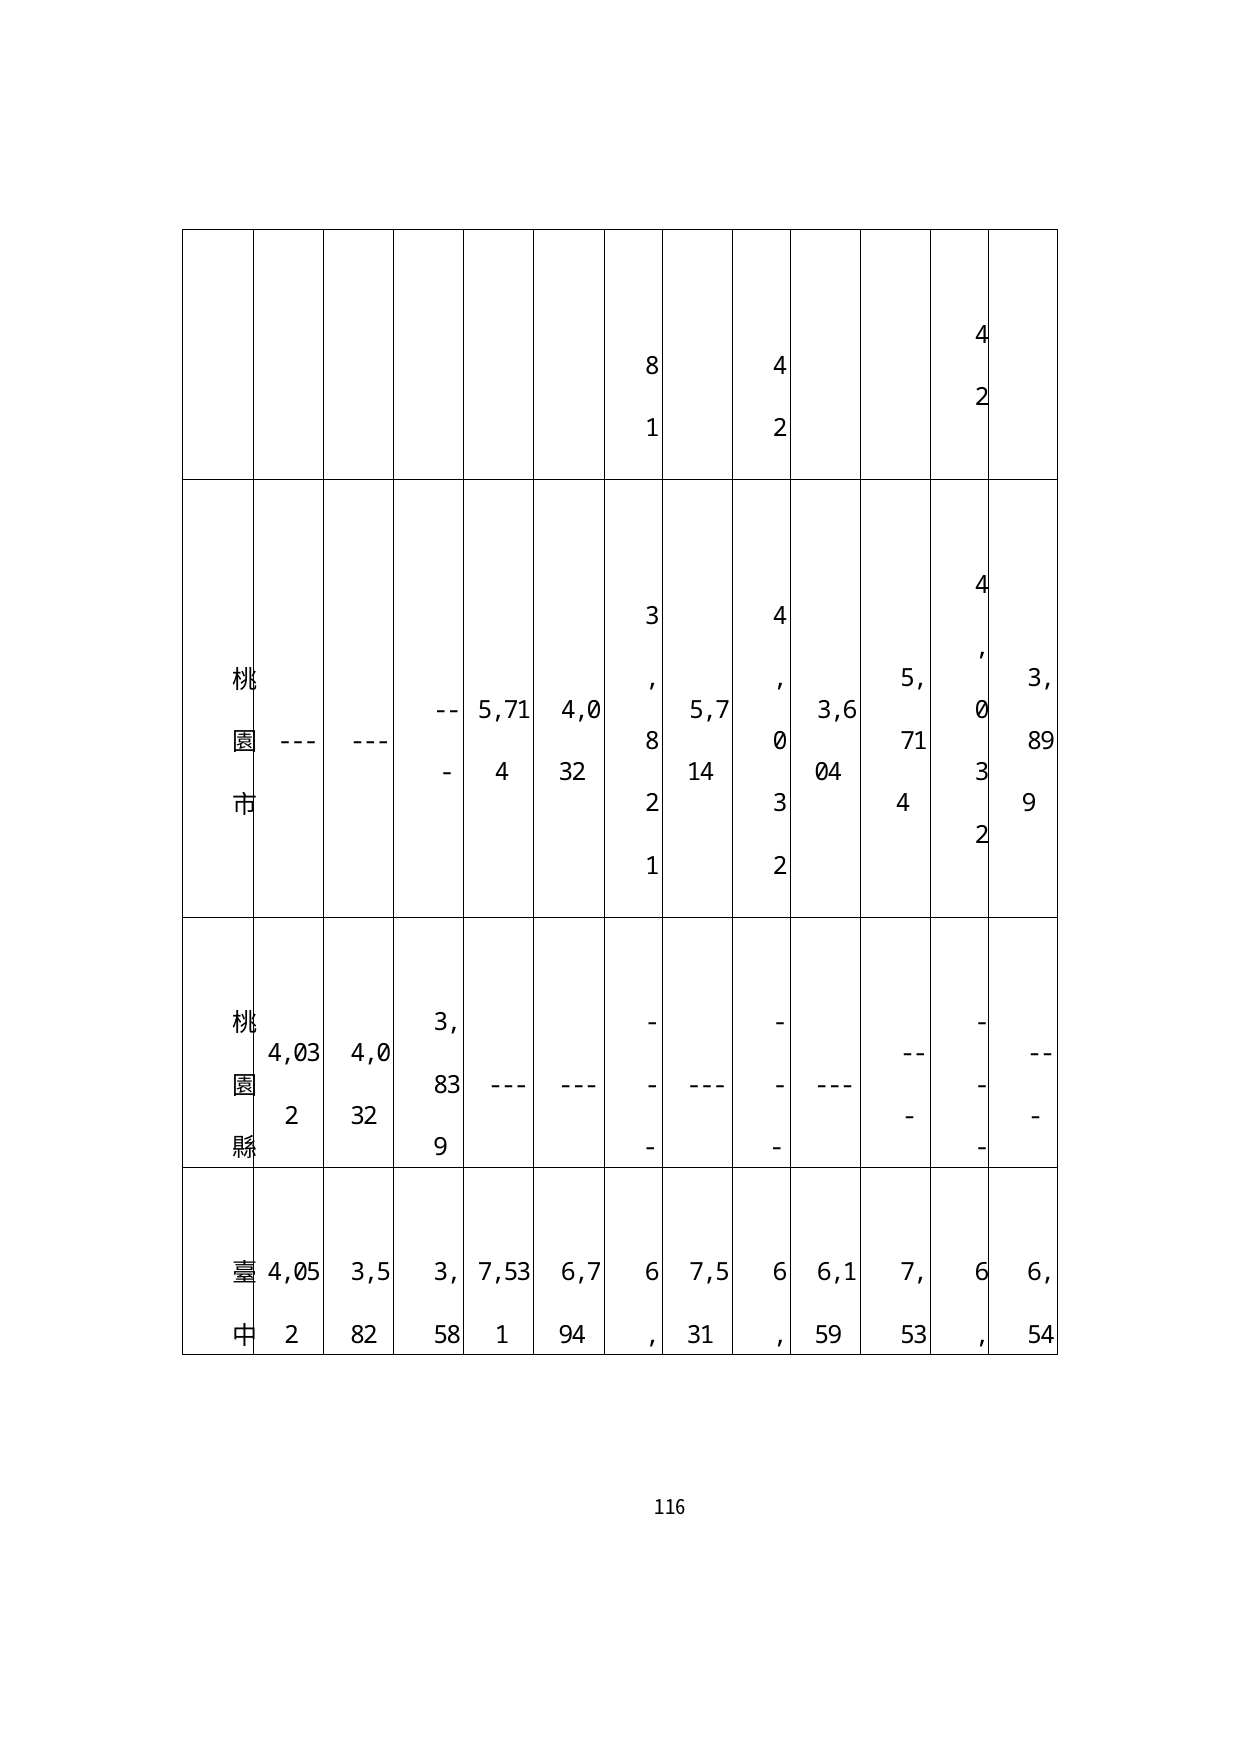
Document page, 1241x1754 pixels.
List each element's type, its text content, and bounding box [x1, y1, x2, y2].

table_cell 42 [931, 230, 988, 479]
table_cell 3,604 [791, 480, 860, 917]
table_cell 9,943 [254, 230, 323, 479]
table_cell 7,531 [464, 1168, 533, 1354]
table_cell 6, [605, 1168, 662, 1354]
table_cell 4,032 [534, 480, 604, 917]
table_cell --- [464, 918, 533, 1167]
table_cell 6,794 [534, 1168, 604, 1354]
table_cell 4,032 [733, 480, 790, 917]
table_cell 3,839 [394, 918, 463, 1167]
table_cell --- [733, 918, 790, 1167]
table_cell [861, 230, 930, 479]
table_cell --- [791, 918, 860, 1167]
table_cell 3,58 [394, 1168, 463, 1354]
table_cell 3,821 [605, 480, 662, 917]
table_cell 42 [733, 230, 790, 479]
table_cell 6, [931, 1168, 988, 1354]
table_cell 桃園市 [183, 480, 253, 917]
table_cell --- [931, 918, 988, 1167]
table_cell 6, [733, 1168, 790, 1354]
table_cell --- [605, 918, 662, 1167]
table_cell 5,714 [663, 480, 732, 917]
table_cell 6,159 [791, 1168, 860, 1354]
table_cell 4,052 [254, 1168, 323, 1354]
table_cell 81 [605, 230, 662, 479]
table_cell 4,032 [254, 918, 323, 1167]
table_cell 桃園縣 [183, 918, 253, 1167]
table_cell 7,53 [861, 1168, 930, 1354]
table_cell [791, 230, 860, 479]
table_cell --- [324, 480, 393, 917]
table_cell --- [989, 918, 1057, 1167]
table_cell 3,582 [324, 1168, 393, 1354]
table_cell --- [394, 480, 463, 917]
table_cell --- [534, 918, 604, 1167]
table_cell [394, 230, 463, 479]
table_cell [663, 230, 732, 479]
table_cell 3,899 [989, 480, 1057, 917]
table_cell 5,714 [861, 480, 930, 917]
table_cell 4,032 [324, 918, 393, 1167]
table_cell --- [663, 918, 732, 1167]
table_cell [324, 230, 393, 479]
table_cell 臺北市 [183, 230, 253, 479]
table_cell 6,54 [989, 1168, 1057, 1354]
table_cell [534, 230, 604, 479]
table_cell [989, 230, 1057, 479]
table_cell 臺中市 [183, 1168, 253, 1354]
table_cell [464, 230, 533, 479]
table_cell 5,714 [464, 480, 533, 917]
table_cell --- [254, 480, 323, 917]
table_cell --- [861, 918, 930, 1167]
table_cell 4,032 [931, 480, 988, 917]
table_cell 7,531 [663, 1168, 732, 1354]
